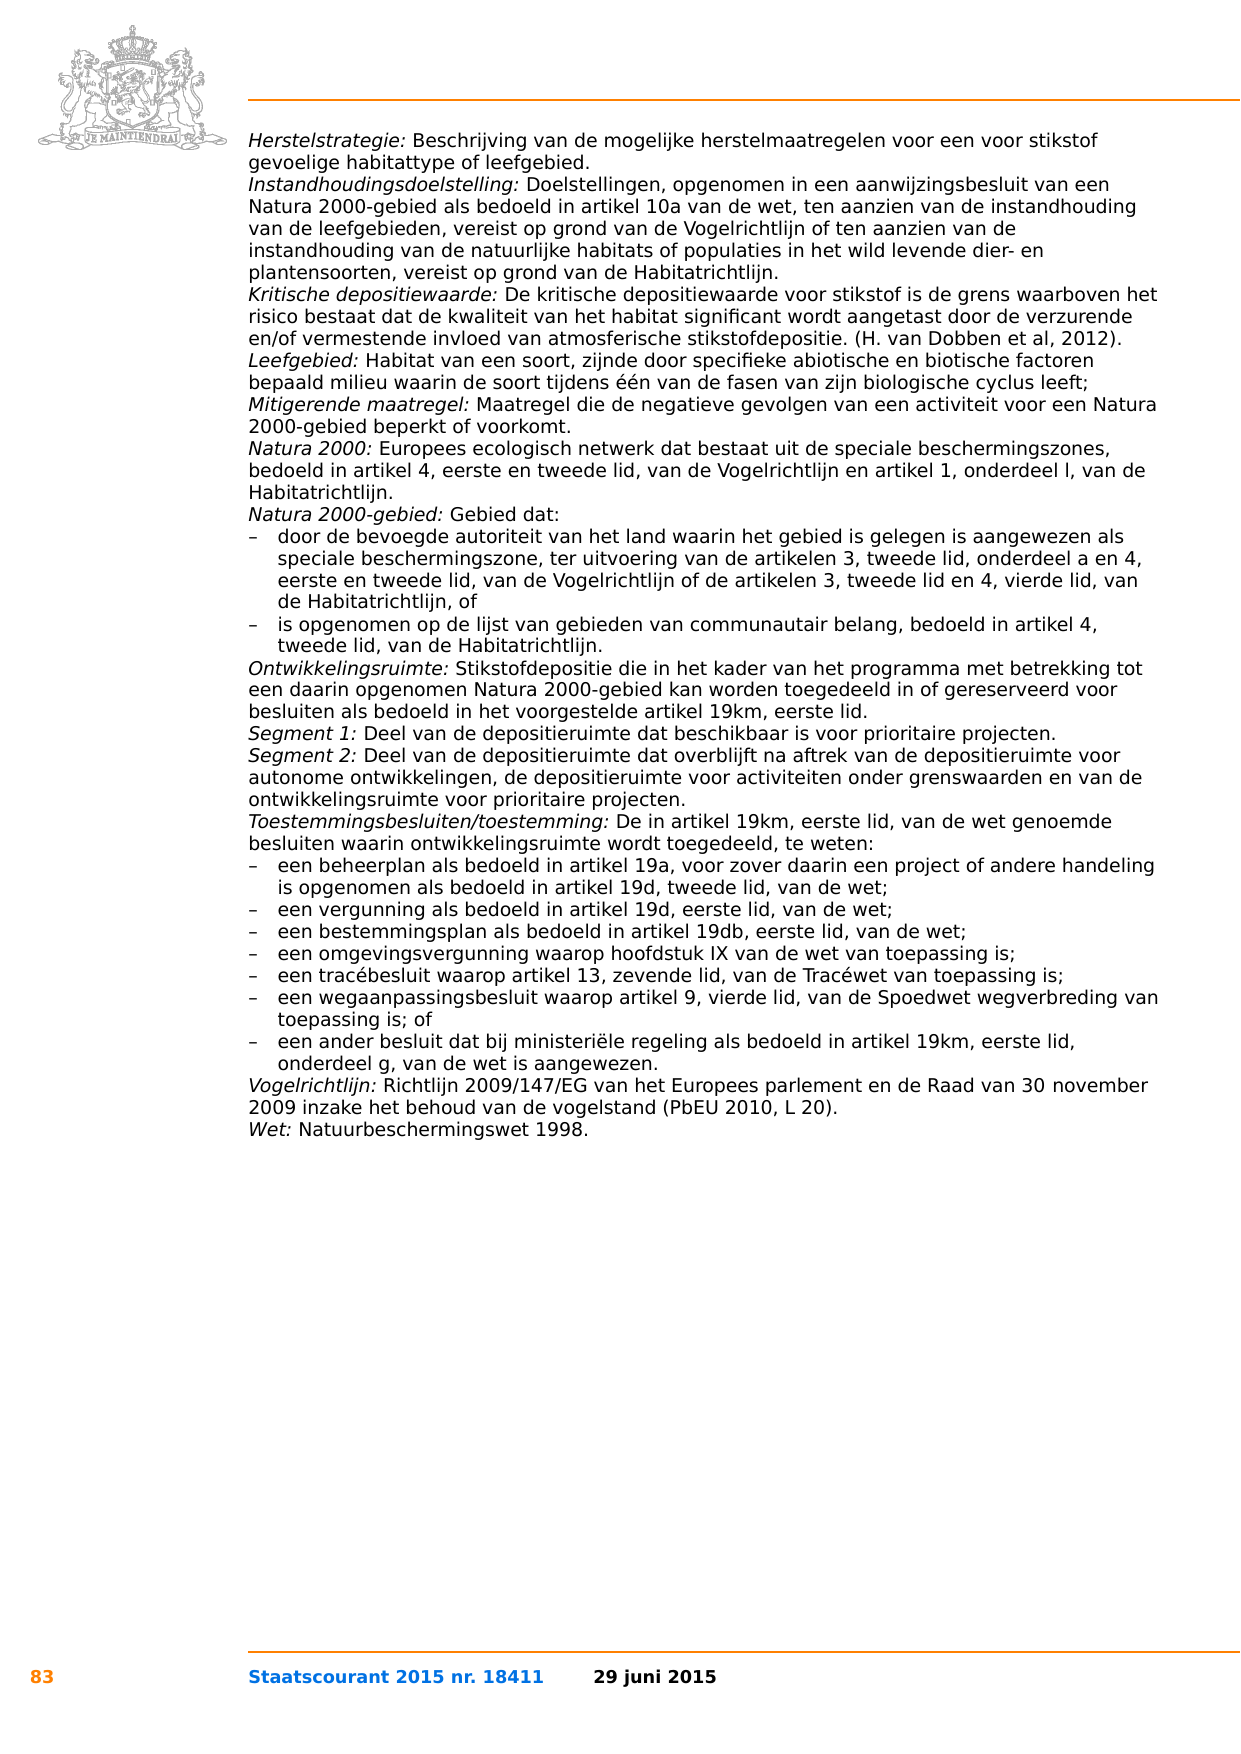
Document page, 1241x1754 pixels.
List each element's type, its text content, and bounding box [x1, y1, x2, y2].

text Instandhoudingsdoelstelling: Doelstellingen, opgenomen in een aanwijzingsbesluit van een Natura 2000-gebied als bedoeld in artikel 10a van de wet, ten aanzien van de instandhouding van de leefgebieden, vereist op grond van de Vogelrichtlijn of ten aanzien van de instandhouding van de natuurlijke habitats of populaties in het wild levende dier- en plantensoorten, vereist op grond van de Habitatrichtlijn. [248, 174, 1163, 284]
text – een ander besluit dat bij ministeriële regeling als bedoeld in artikel 19km, eerste lid, onderdeel g, van de wet is aangewezen. [248, 1031, 1163, 1075]
text – een vergunning als bedoeld in artikel 19d, eerste lid, van de wet; [248, 899, 1163, 921]
picture [38, 25, 227, 150]
text – een wegaanpassingsbesluit waarop artikel 9, vierde lid, van de Spoedwet wegverbreding van toepassing is; of [248, 987, 1163, 1031]
text – een omgevingsvergunning waarop hoofdstuk IX van de wet van toepassing is; [248, 943, 1163, 965]
text Segment 2: Deel van de depositieruimte dat overblijft na aftrek van de depositieruimte voor autonome ontwikkelingen, de depositieruimte voor activiteiten onder grenswaarden en van de ontwikkelingsruimte voor prioritaire projecten. [248, 745, 1163, 811]
text Natura 2000-gebied: Gebied dat: [248, 503, 1163, 526]
text Vogelrichtlijn: Richtlijn 2009/147/EG van het Europees parlement en de Raad van 30 november 2009 inzake het behoud van de vogelstand (PbEU 2010, L 20). [248, 1075, 1163, 1119]
text Wet: Natuurbeschermingswet 1998. [248, 1119, 1163, 1141]
text – door de bevoegde autoriteit van het land waarin het gebied is gelegen is aangewezen als speciale beschermingszone, ter uitvoering van de artikelen 3, tweede lid, onderdeel a en 4, eerste en tweede lid, van de Vogelrichtlijn of de artikelen 3, tweede lid en 4, vierde lid, van de Habitatrichtlijn, of [248, 526, 1163, 613]
text Natura 2000: Europees ecologisch netwerk dat bestaat uit de speciale beschermingszones, bedoeld in artikel 4, eerste en tweede lid, van de Vogelrichtlijn en artikel 1, onderdeel l, van de Habitatrichtlijn. [248, 438, 1163, 503]
text Toestemmingsbesluiten/toestemming: De in artikel 19km, eerste lid, van de wet genoemde besluiten waarin ontwikkelingsruimte wordt toegedeeld, te weten: [248, 811, 1163, 855]
text Segment 1: Deel van de depositieruimte dat beschikbaar is voor prioritaire projecten. [248, 723, 1163, 745]
text – een tracébesluit waarop artikel 13, zevende lid, van de Tracéwet van toepassing is; [248, 965, 1163, 987]
text – een beheerplan als bedoeld in artikel 19a, voor zover daarin een project of andere handeling is opgenomen als bedoeld in artikel 19d, tweede lid, van de wet; [248, 855, 1163, 899]
text Leefgebied: Habitat van een soort, zijnde door specifieke abiotische en biotische factoren bepaald milieu waarin de soort tijdens één van de fasen van zijn biologische cyclus leeft; [248, 350, 1163, 394]
text Ontwikkelingsruimte: Stikstofdepositie die in het kader van het programma met betrekking tot een daarin opgenomen Natura 2000-gebied kan worden toegedeeld in of gereserveerd voor besluiten als bedoeld in het voorgestelde artikel 19km, eerste lid. [248, 657, 1163, 723]
text – een bestemmingsplan als bedoeld in artikel 19db, eerste lid, van de wet; [248, 921, 1163, 943]
text – is opgenomen op de lijst van gebieden van communautair belang, bedoeld in artikel 4, tweede lid, van de Habitatrichtlijn. [248, 613, 1163, 657]
text Kritische depositiewaarde: De kritische depositiewaarde voor stikstof is de grens waarboven het risico bestaat dat de kwaliteit van het habitat significant wordt aangetast door de verzurende en/of vermestende invloed van atmosferische stikstofdepositie. (H. van Dobben et al, 2012). [248, 284, 1163, 350]
text Mitigerende maatregel: Maatregel die de negatieve gevolgen van een activiteit voor een Natura 2000-gebied beperkt of voorkomt. [248, 394, 1163, 438]
text Herstelstrategie: Beschrijving van de mogelijke herstelmaatregelen voor een voor stikstof gevoelige habitattype of leefgebied. [248, 130, 1163, 174]
